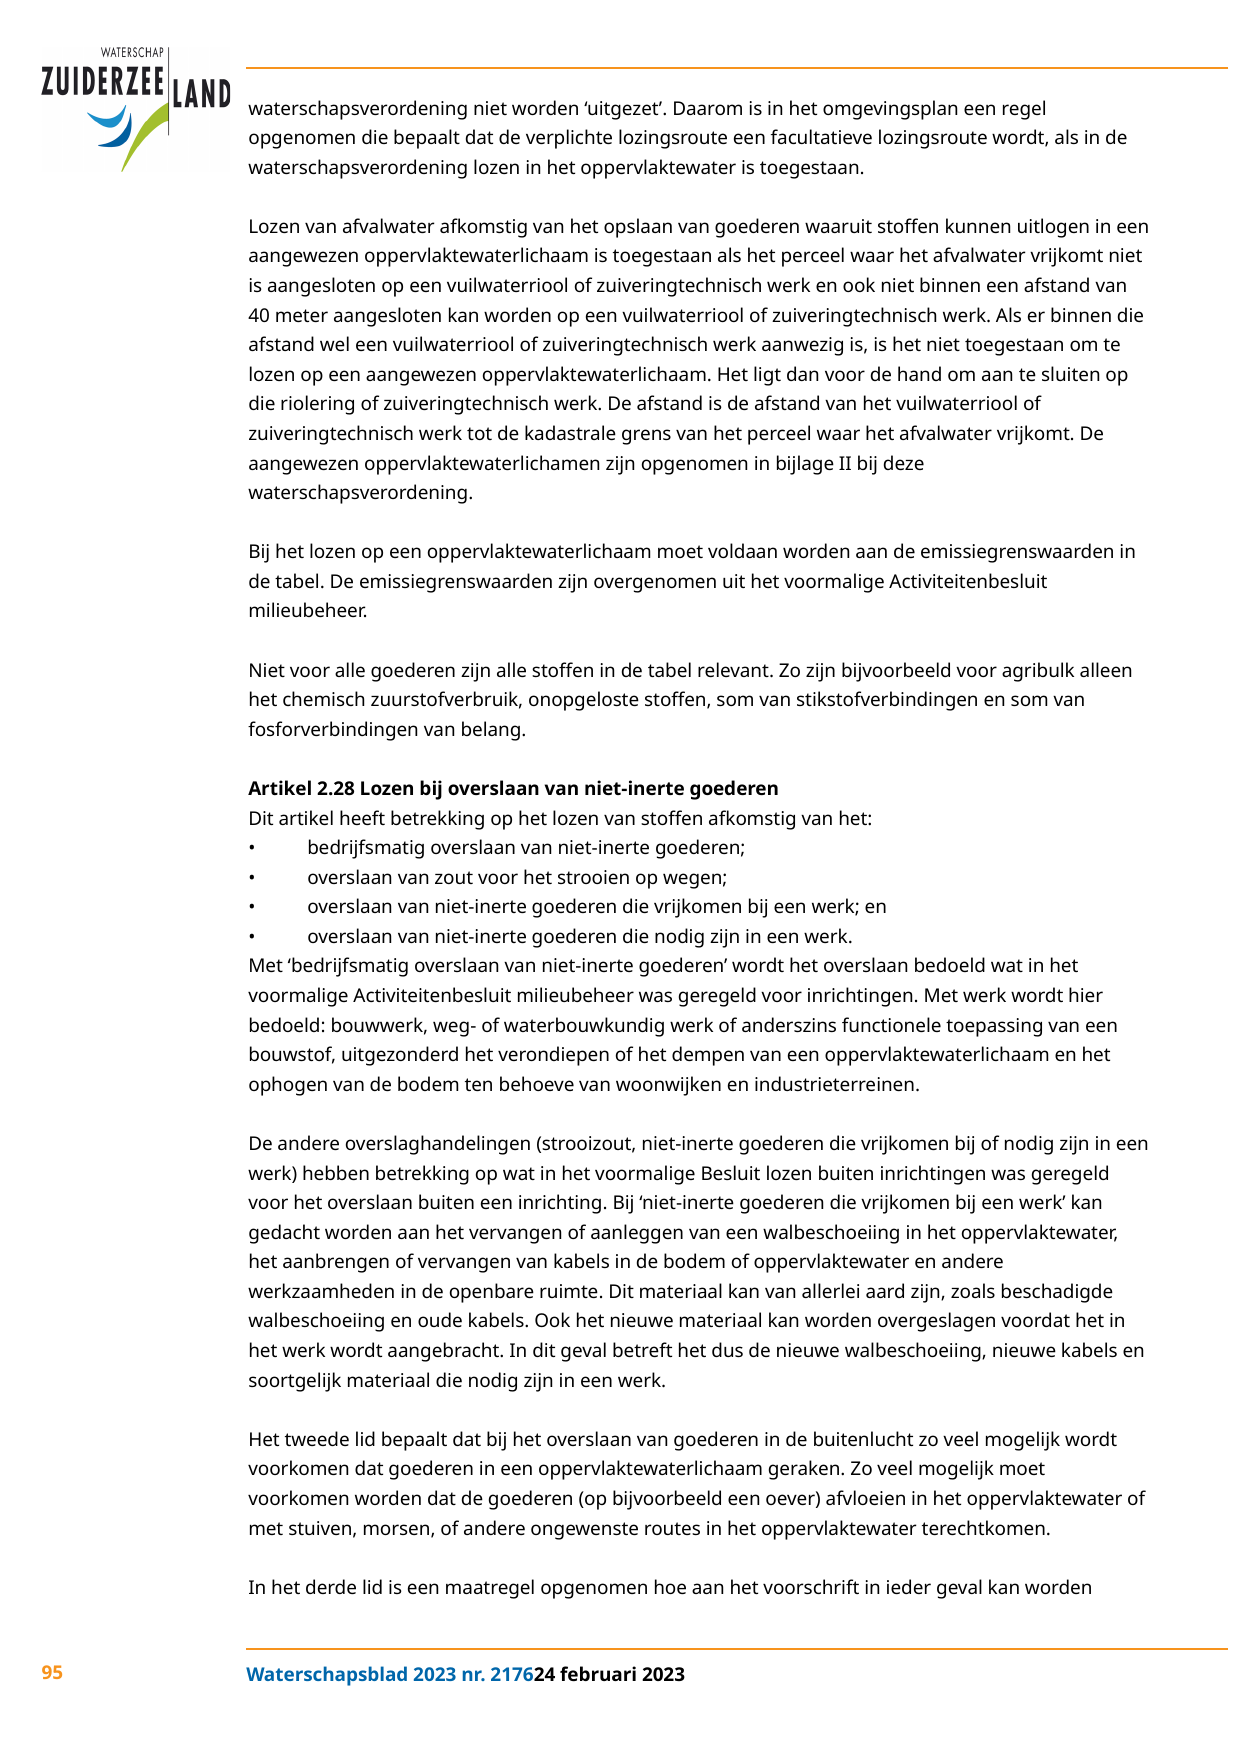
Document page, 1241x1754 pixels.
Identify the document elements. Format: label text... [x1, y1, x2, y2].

text Met ‘bedrijfsmatig overslaan van niet-inerte goederen’ wordt het overslaan bedoeld wat in het voormalige Activiteitenbesluit milieubeheer was geregeld voor inrichtingen. Met werk wordt hier bedoeld: bouwwerk, weg- of waterbouwkundig werk of anderszins functionele toepassing van een bouwstof, uitgezonderd het verondiepen of het dempen van een oppervlaktewaterlichaam en het ophogen van de bodem ten behoeve van woonwijken en industrieterreinen. [248, 953, 1152, 1097]
text Het tweede lid bepaalt dat bij het overslaan van goederen in de buitenlucht zo veel mogelijk wordt voorkomen dat goederen in een oppervlaktewaterlichaam geraken. Zo veel mogelijk moet voorkomen worden dat de goederen (op bijvoorbeeld een oever) afvloeien in het oppervlaktewater of met stuiven, morsen, of andere ongewenste routes in het oppervlaktewater terechtkomen. [248, 1426, 1152, 1541]
text Artikel 2.28 Lozen bij overslaan van niet-inerte goederen [248, 775, 1152, 801]
picture [41, 47, 231, 172]
text Dit artikel heeft betrekking op het lozen van stoffen afkomstig van het: [248, 805, 1152, 831]
list overslaan van zout voor het strooien op wegen; [248, 864, 1152, 890]
text Lozen van afvalwater afkomstig van het opslaan van goederen waaruit stoffen kunnen uitlogen in een aangewezen oppervlaktewaterlichaam is toegestaan als het perceel waar het afvalwater vrijkomt niet is aangesloten op een vuilwaterriool of zuiveringtechnisch werk en ook niet binnen een afstand van 40 meter aangesloten kan worden op een vuilwaterriool of zuiveringtechnisch werk. Als er binnen die afstand wel een vuilwaterriool of zuiveringtechnisch werk aanwezig is, is het niet toegestaan om te lozen op een aangewezen oppervlaktewaterlichaam. Het ligt dan voor de hand om aan te sluiten op die riolering of zuiveringtechnisch werk. De afstand is de afstand van het vuilwaterriool of zuiveringtechnisch werk tot de kadastrale grens van het perceel waar het afvalwater vrijkomt. De aangewezen oppervlaktewaterlichamen zijn opgenomen in bijlage II bij deze waterschapsverordening. [248, 213, 1152, 505]
list overslaan van niet-inerte goederen die vrijkomen bij een werk; en [248, 893, 1152, 919]
text In het derde lid is een maatregel opgenomen hoe aan het voorschrift in ieder geval kan worden [248, 1574, 1152, 1600]
text Bij het lozen op een oppervlaktewaterlichaam moet voldaan worden aan de emissiegrenswaarden in de tabel. De emissiegrenswaarden zijn overgenomen uit het voormalige Activiteitenbesluit milieubeheer. [248, 538, 1152, 623]
text waterschapsverordening niet worden ‘uitgezet’. Daarom is in het omgevingsplan een regel opgenomen die bepaalt dat de verplichte lozingsroute een facultatieve lozingsroute wordt, als in de waterschapsverordening lozen in het oppervlaktewater is toegestaan. [248, 95, 1152, 180]
text Niet voor alle goederen zijn alle stoffen in de tabel relevant. Zo zijn bijvoorbeeld voor agribulk alleen het chemisch zuurstofverbruik, onopgeloste stoffen, som van stikstofverbindingen en som van fosforverbindingen van belang. [248, 657, 1152, 742]
text De andere overslaghandelingen (strooizout, niet-inerte goederen die vrijkomen bij of nodig zijn in een werk) hebben betrekking op wat in het voormalige Besluit lozen buiten inrichtingen was geregeld voor het overslaan buiten een inrichting. Bij ‘niet-inerte goederen die vrijkomen bij een werk’ kan gedacht worden aan het vervangen of aanleggen van een walbeschoeiing in het oppervlaktewater, het aanbrengen of vervangen van kabels in de bodem of oppervlaktewater en andere werkzaamheden in de openbare ruimte. Dit materiaal kan van allerlei aard zijn, zoals beschadigde walbeschoeiing en oude kabels. Ook het nieuwe materiaal kan worden overgeslagen voordat het in het werk wordt aangebracht. In dit geval betreft het dus de nieuwe walbeschoeiing, nieuwe kabels en soortgelijk materiaal die nodig zijn in een werk. [248, 1130, 1152, 1393]
list overslaan van niet-inerte goederen die nodig zijn in een werk. [248, 923, 1152, 949]
list bedrijfsmatig overslaan van niet-inerte goederen; [248, 834, 1152, 860]
